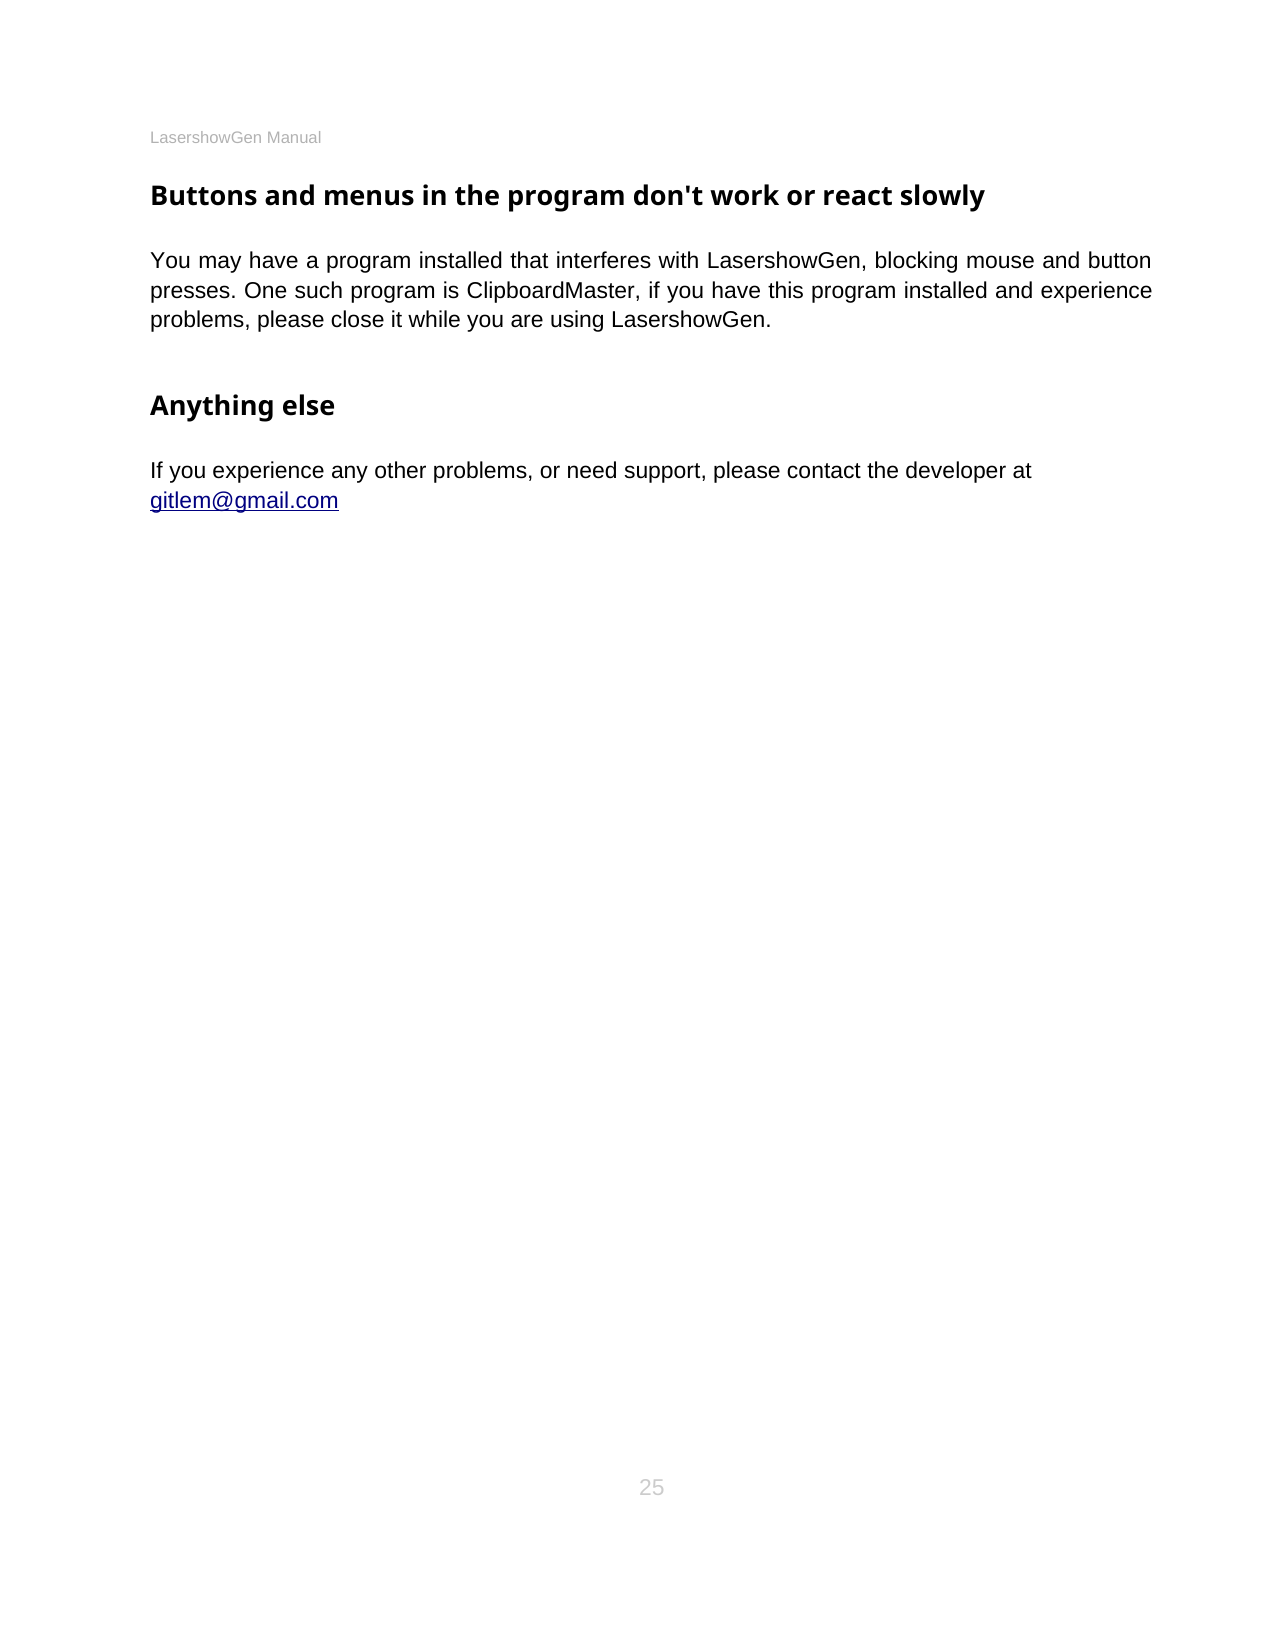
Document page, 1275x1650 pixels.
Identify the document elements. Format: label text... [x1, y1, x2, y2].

subtitle Buttons and menus in the program don't work or react slowly [150, 176, 1153, 213]
text If you experience any other problems, or need support, please contact the developer at gitlem@gmail.com [150, 458, 1153, 513]
subtitle Anything else [150, 386, 1153, 423]
text You may have a program installed that interferes with LasershowGen, blocking mouse and button presses. One such program is ClipboardMaster, if you have this program installed and experience problems, please close it while you are using LasershowGen. [150, 248, 1153, 332]
